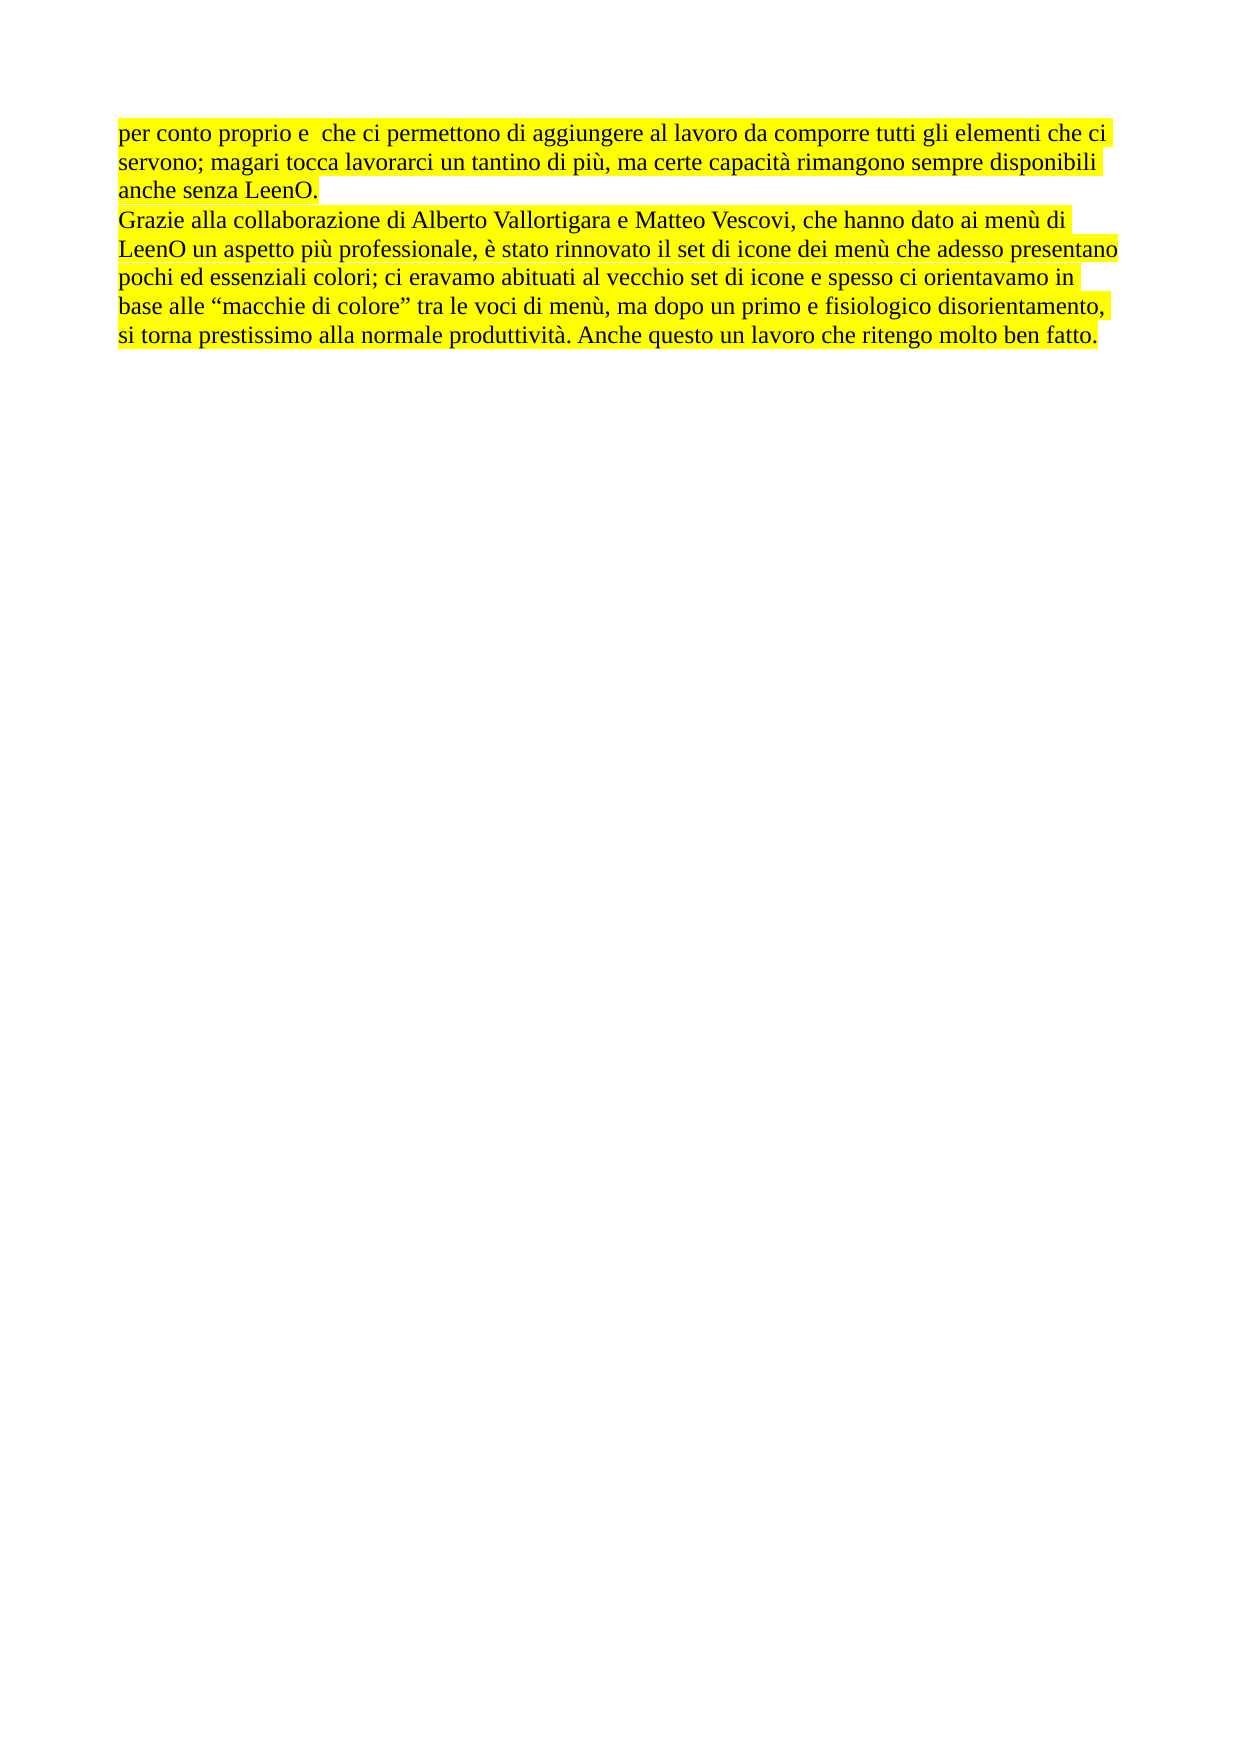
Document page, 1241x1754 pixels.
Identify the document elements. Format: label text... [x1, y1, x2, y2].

text Grazie alla collaborazione di Alberto Vallortigara e Matteo Vescovi, che hanno dato ai menù di LeenO un aspetto più professionale, è stato rinnovato il set di icone dei menù che adesso presentano pochi ed essenziali colori; ci eravamo abituati al vecchio set di icone e spesso ci orientavamo in base alle “macchie di colore” tra le voci di menù, ma dopo un primo e fisiologico disorientamento, si torna prestissimo alla normale produttività. Anche questo un lavoro che ritengo molto ben fatto. [118, 205, 1122, 349]
text per conto proprio e che ci permettono di aggiungere al lavoro da comporre tutti gli elementi che ci servono; magari tocca lavorarci un tantino di più, ma certe capacità rimangono sempre disponibili anche senza LeenO. [118, 118, 1122, 204]
